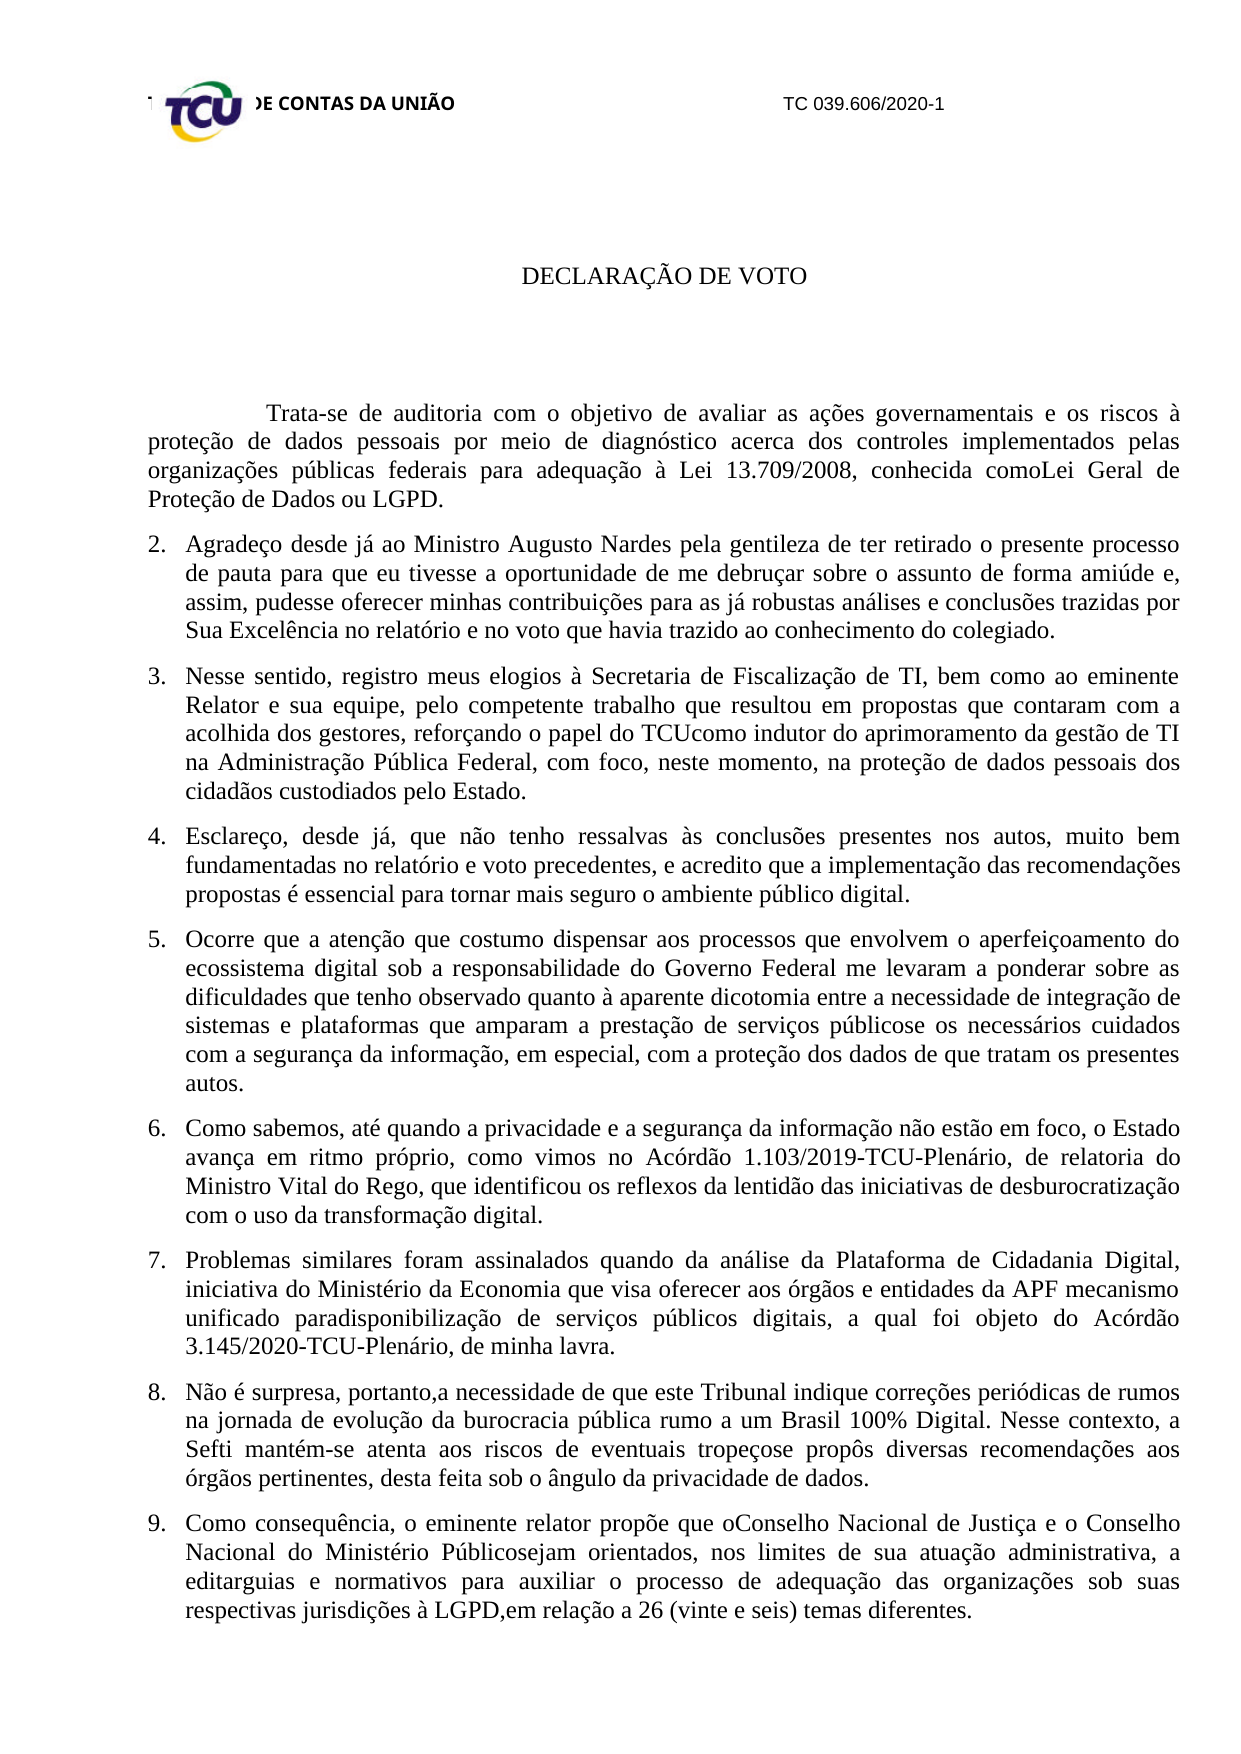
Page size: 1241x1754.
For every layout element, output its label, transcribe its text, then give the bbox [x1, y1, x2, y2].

list Ocorre que a atenção que costumo dispensar aos processos que envolvem o aperfeiçoamento do ecossistema digital sob a responsabilidade do Governo Federal me levaram a ponderar sobre as dificuldades que tenho observado quanto à aparente dicotomia entre a necessidade de integração de sistemas e plataformas que amparam a prestação de serviços públicose os necessários cuidados com a segurança da informação, em especial, com a proteção dos dados de que tratam os presentes autos. [148, 924, 1181, 1097]
list Problemas similares foram assinalados quando da análise da Plataforma de Cidadania Digital, iniciativa do Ministério da Economia que visa oferecer aos órgãos e entidades da APF mecanismo unificado paradisponibilização de serviços públicos digitais, a qual foi objeto do Acórdão 3.145/2020-TCU-Plenário, de minha lavra. [148, 1245, 1181, 1360]
text Trata-se de auditoria com o objetivo de avaliar as ações governamentais e os riscos à proteção de dados pessoais por meio de diagnóstico acerca dos controles implementados pelas organizações públicas federais para adequação à Lei 13.709/2008, conhecida comoLei Geral de Proteção de Dados ou LGPD. [148, 398, 1181, 513]
list Nesse sentido, registro meus elogios à Secretaria de Fiscalização de TI, bem como ao eminente Relator e sua equipe, pelo competente trabalho que resultou em propostas que contaram com a acolhida dos gestores, reforçando o papel do TCUcomo indutor do aprimoramento da gestão de TI na Administração Pública Federal, com foco, neste momento, na proteção de dados pessoais dos cidadãos custodiados pelo Estado. [148, 661, 1181, 805]
list Agradeço desde já ao Ministro Augusto Nardes pela gentileza de ter retirado o presente processo de pauta para que eu tivesse a oportunidade de me debruçar sobre o assunto de forma amiúde e, assim, pudesse oferecer minhas contribuições para as já robustas análises e conclusões trazidas por Sua Excelência no relatório e no voto que havia trazido ao conhecimento do colegiado. [148, 529, 1181, 644]
list Como sabemos, até quando a privacidade e a segurança da informação não estão em foco, o Estado avança em ritmo próprio, como vimos no Acórdão 1.103/2019-TCU-Plenário, de relatoria do Ministro Vital do Rego, que identificou os reflexos da lentidão das iniciativas de desburocratização com o uso da transformação digital. [148, 1113, 1181, 1228]
list Como consequência, o eminente relator propõe que oConselho Nacional de Justiça e o Conselho Nacional do Ministério Públicosejam orientados, nos limites de sua atuação administrativa, a editarguias e normativos para auxiliar o processo de adequação das organizações sob suas respectivas jurisdições à LGPD,em relação a 26 (vinte e seis) temas diferentes. [148, 1508, 1181, 1623]
list Esclareço, desde já, que não tenho ressalvas às conclusões presentes nos autos, muito bem fundamentadas no relatório e voto precedentes, e acredito que a implementação das recomendações propostas é essencial para tornar mais seguro o ambiente público digital. [148, 821, 1181, 908]
text DECLARAÇÃO DE VOTO [148, 261, 1181, 290]
list Não é surpresa, portanto,a necessidade de que este Tribunal indique correções periódicas de rumos na jornada de evolução da burocracia pública rumo a um Brasil 100% Digital. Nesse contexto, a Sefti mantém-se atenta aos riscos de eventuais tropeçose propôs diversas recomendações aos órgãos pertinentes, desta feita sob o ângulo da privacidade de dados. [148, 1377, 1181, 1492]
